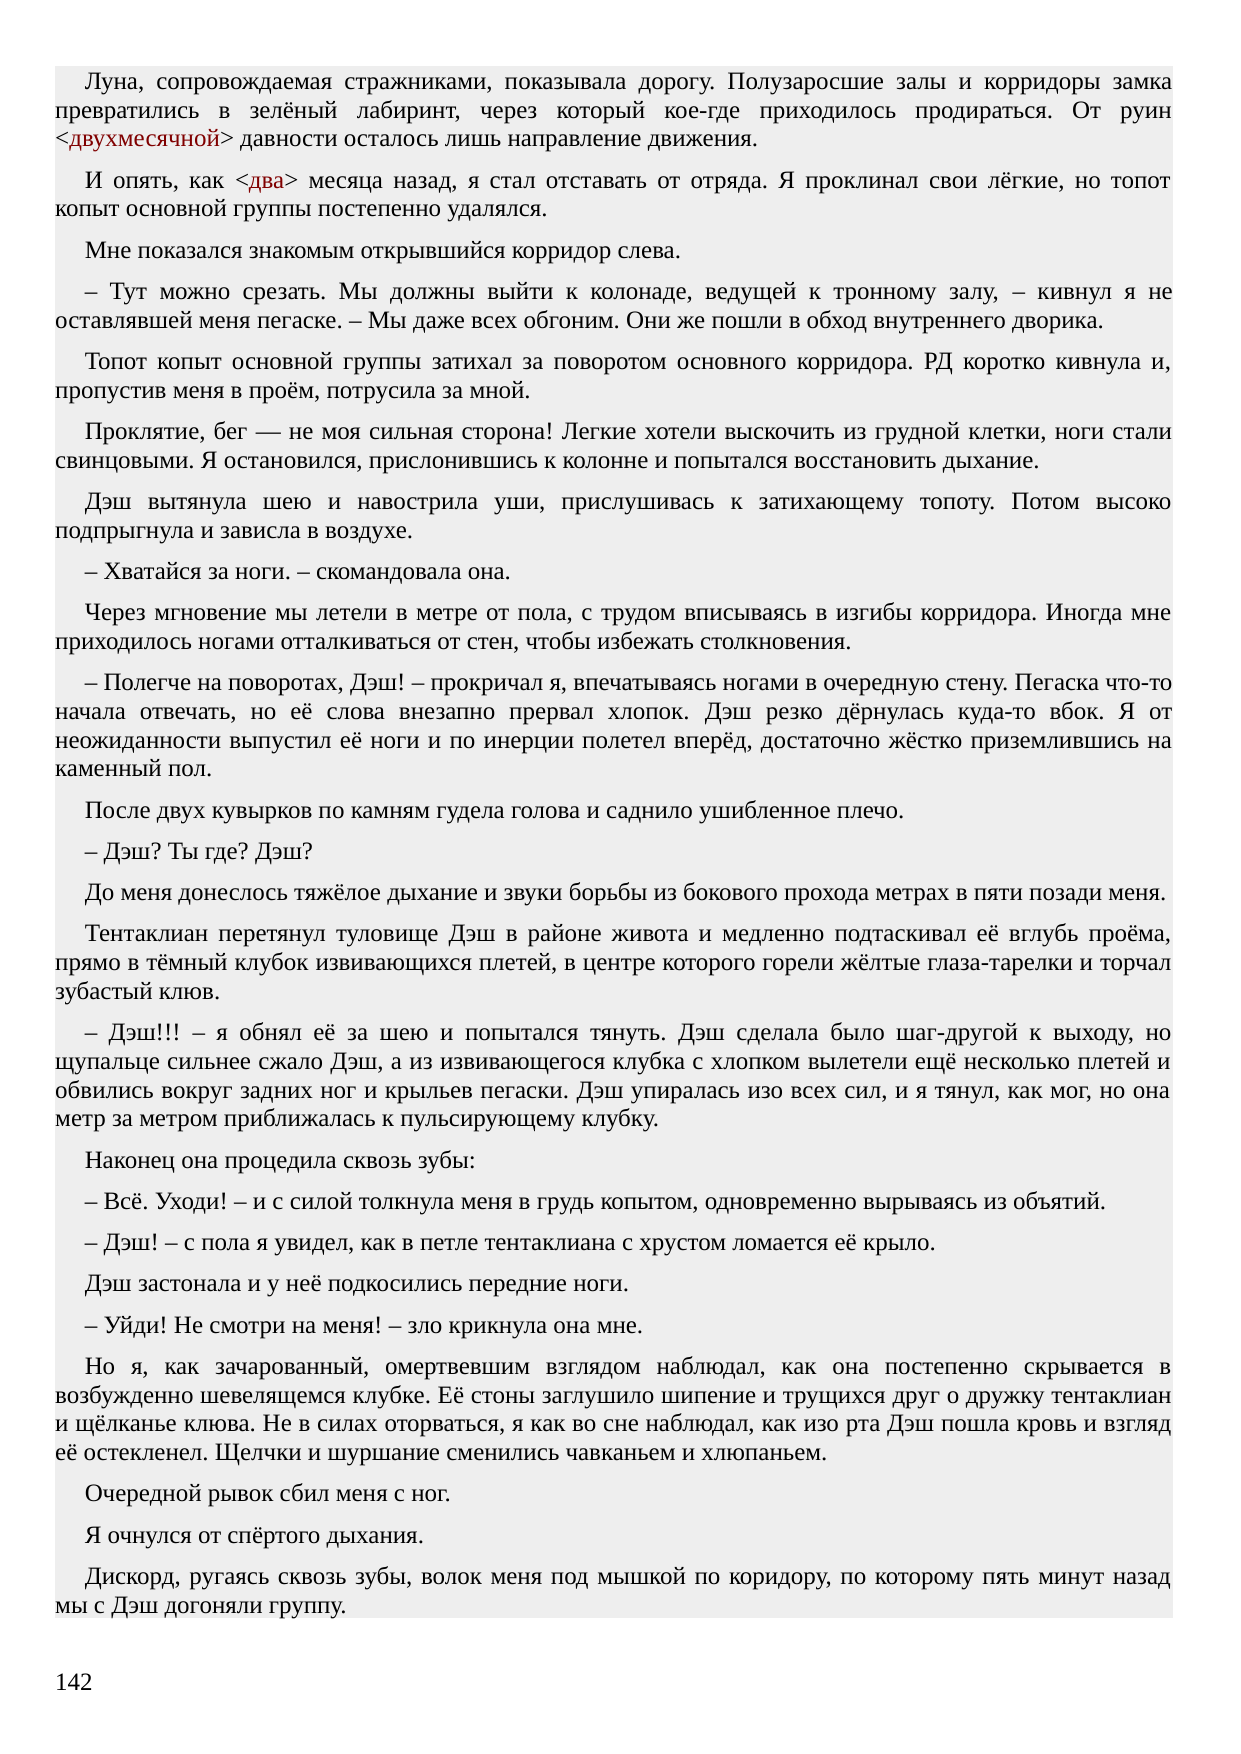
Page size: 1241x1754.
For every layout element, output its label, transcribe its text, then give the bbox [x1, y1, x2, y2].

text Мне показался знакомым открывшийся корридор слева. [55, 235, 1173, 263]
text – Всё. Уходи! – и с силой толкнула меня в грудь копытом, одновременно вырываясь из объятий. [55, 1186, 1173, 1215]
text Топот копыт основной группы затихал за поворотом основного корридора. РД коротко кивнула и, пропустив меня в проём, потрусила за мной. [55, 346, 1173, 403]
text После двух кувырков по камням гудела голова и саднило ушибленное плечо. [55, 795, 1173, 823]
text – Уйди! Не смотри на меня! – зло крикнула она мне. [55, 1310, 1173, 1338]
text – Дэш! – с пола я увидел, как в петле тентаклиана с хрустом ломается её крыло. [55, 1227, 1173, 1256]
text Луна, сопровождаемая стражниками, показывала дорогу. Полузаросшие залы и корридоры замка превратились в зелёный лабиринт, через который кое-где приходилось продираться. От руин <двухмесячной> давности осталось лишь направление движения. [55, 66, 1173, 152]
text – Дэш? Ты где? Дэш? [55, 836, 1173, 865]
text – Тут можно срезать. Мы должны выйти к колонаде, ведущей к тронному залу, – кивнул я не оставлявшей меня пегаске. – Мы даже всех обгоним. Они же пошли в обход внутреннего дворика. [55, 276, 1173, 333]
text – Хватайся за ноги. – скомандовала она. [55, 556, 1173, 585]
text Дэш застонала и у неё подкосились передние ноги. [55, 1268, 1173, 1297]
text Дискорд, ругаясь сквозь зубы, волок меня под мышкой по коридору, по которому пять минут назад мы с Дэш догоняли группу. [55, 1561, 1173, 1618]
text Тентаклиан перетянул туловище Дэш в районе живота и медленно подтаскивал её вглубь проёма, прямо в тёмный клубок извивающихся плетей, в центре которого горели жёлтые глаза-тарелки и торчал зубастый клюв. [55, 918, 1173, 1005]
text Очередной рывок сбил меня с ног. [55, 1478, 1173, 1507]
text Дэш вытянула шею и навострила уши, прислушивась к затихающему топоту. Потом высоко подпрыгнула и зависла в воздухе. [55, 486, 1173, 543]
text До меня донеслось тяжёлое дыхание и звуки борьбы из бокового прохода метрах в пяти позади меня. [55, 877, 1173, 906]
text – Дэш!!! – я обнял её за шею и попытался тянуть. Дэш сделала было шаг-другой к выходу, но щупальце сильнее сжало Дэш, а из извивающегося клубка с хлопком вылетели ещё несколько плетей и обвились вокруг задних ног и крыльев пегаски. Дэш упиралась изо всех сил, и я тянул, как мог, но она метр за метром приближалась к пульсирующему клубку. [55, 1017, 1173, 1132]
text И опять, как <два> месяца назад, я стал отставать от отряда. Я проклинал свои лёгкие, но топот копыт основной группы постепенно удалялся. [55, 165, 1173, 222]
text Наконец она процедила сквозь зубы: [55, 1145, 1173, 1173]
text Через мгновение мы летели в метре от пола, с трудом вписываясь в изгибы корридора. Иногда мне приходилось ногами отталкиваться от стен, чтобы избежать столкновения. [55, 597, 1173, 655]
text Я очнулся от спёртого дыхания. [55, 1520, 1173, 1548]
text – Полегче на поворотах, Дэш! – прокричал я, впечатываясь ногами в очередную стену. Пегаска что-то начала отвечать, но её слова внезапно прервал хлопок. Дэш резко дёрнулась куда-то вбок. Я от неожиданности выпустил её ноги и по инерции полетел вперёд, достаточно жёстко приземлившись на каменный пол. [55, 667, 1173, 782]
text Проклятие, бег — не моя сильная сторона! Легкие хотели выскочить из грудной клетки, ноги стали свинцовыми. Я остановился, прислонившись к колонне и попытался восстановить дыхание. [55, 416, 1173, 473]
text Но я, как зачарованный, омертвевшим взглядом наблюдал, как она постепенно скрывается в возбужденно шевелящемся клубке. Её стоны заглушило шипение и трущихся друг о дружку тентаклиан и щёлканье клюва. Не в силах оторваться, я как во сне наблюдал, как изо рта Дэш пошла кровь и взгляд её остекленел. Щелчки и шуршание сменились чавканьем и хлюпаньем. [55, 1351, 1173, 1466]
